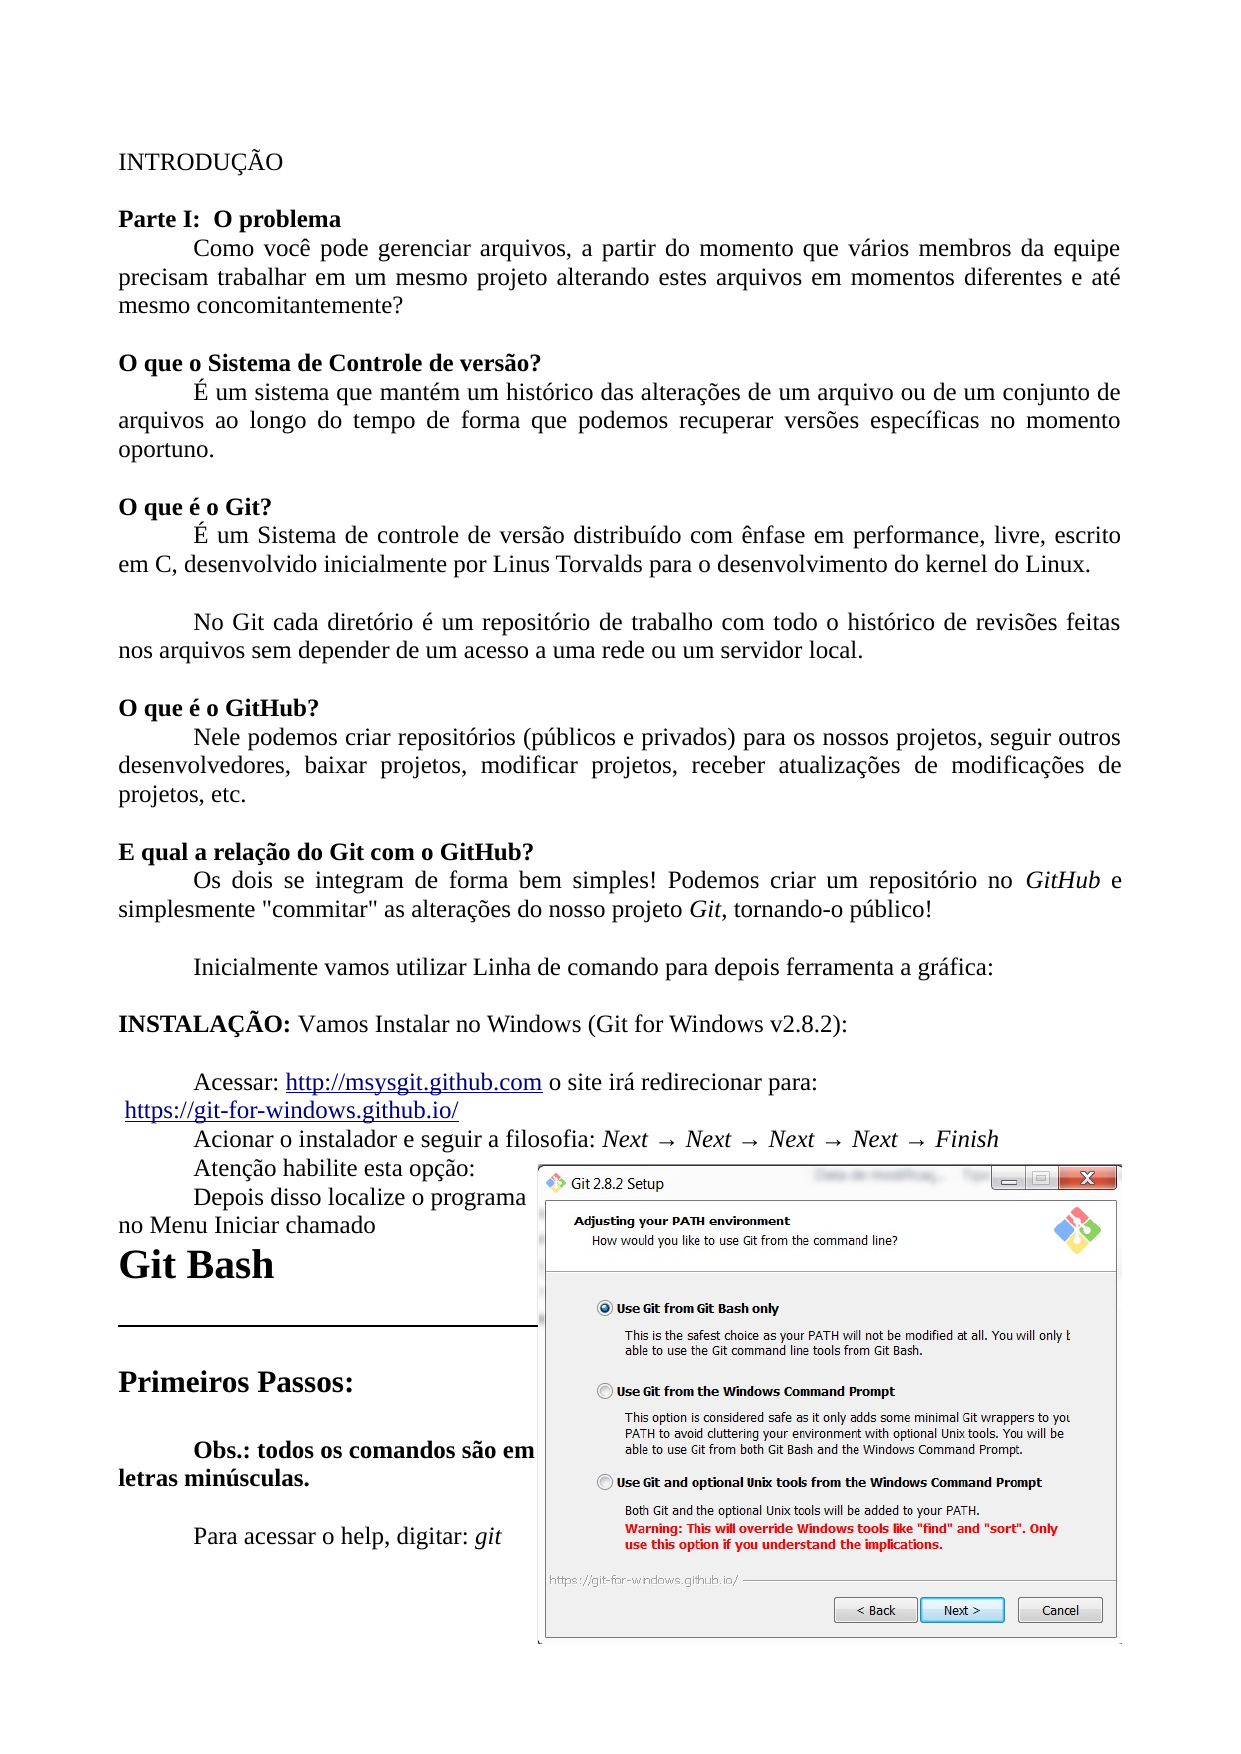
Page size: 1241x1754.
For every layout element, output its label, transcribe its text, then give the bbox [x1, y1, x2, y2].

text INTRODUÇÃO [118, 147, 1122, 176]
text Parte I: O problema [118, 204, 1122, 233]
text https://git-for-windows.github.io/ [118, 1096, 1122, 1124]
text Acessar: http://msysgit.github.com o site irá redirecionar para: [118, 1067, 1122, 1096]
text Atenção habilite esta opção: [118, 1153, 1122, 1182]
text Para acessar o help, digitar: git [118, 1521, 537, 1550]
text Inicialmente vamos utilizar Linha de comando para depois ferramenta a gráfica: [118, 952, 1122, 981]
text Como você pode gerenciar arquivos, a partir do momento que vários membros da equipe precisam trabalhar em um mesmo projeto alterando estes arquivos em momentos diferentes e até mesmo concomitantemente? [118, 233, 1122, 319]
text E qual a relação do Git com o GitHub? [118, 837, 1122, 866]
text Git Bash [118, 1239, 537, 1287]
text Obs.: todos os comandos são em letras minúsculas. [118, 1435, 537, 1492]
text É um Sistema de controle de versão distribuído com ênfase em performance, livre, escrito em C, desenvolvido inicialmente por Linus Torvalds para o desenvolvimento do kernel do Linux. [118, 521, 1122, 578]
text Depois disso localize o programa no Menu Iniciar chamado [118, 1182, 537, 1239]
text No Git cada diretório é um repositório de trabalho com todo o histórico de revisões feitas nos arquivos sem depender de um acesso a uma rede ou um servidor local. [118, 607, 1122, 664]
text INSTALAÇÃO: Vamos Instalar no Windows (Git for Windows v2.8.2): [118, 1009, 1122, 1038]
text Primeiros Passos: [118, 1363, 537, 1399]
text Acionar o instalador e seguir a filosofia: Next → Next → Next → Next → Finish [118, 1124, 1122, 1153]
text Os dois se integram de forma bem simples! Podemos criar um repositório no GitHub e simplesmente "commitar" as alterações do nosso projeto Git, tornando-o público! [118, 866, 1122, 923]
text O que é o Git? [118, 492, 1122, 521]
text Nele podemos criar repositórios (públicos e privados) para os nossos projetos, seguir outros desenvolvedores, baixar projetos, modificar projetos, receber atualizações de modificações de projetos, etc. [118, 722, 1122, 808]
text É um sistema que mantém um histórico das alterações de um arquivo ou de um conjunto de arquivos ao longo do tempo de forma que podemos recuperar versões específicas no momento oportuno. [118, 377, 1122, 463]
picture [537, 1164, 1123, 1644]
text O que é o GitHub? [118, 693, 1122, 722]
text O que o Sistema de Controle de versão? [118, 348, 1122, 377]
